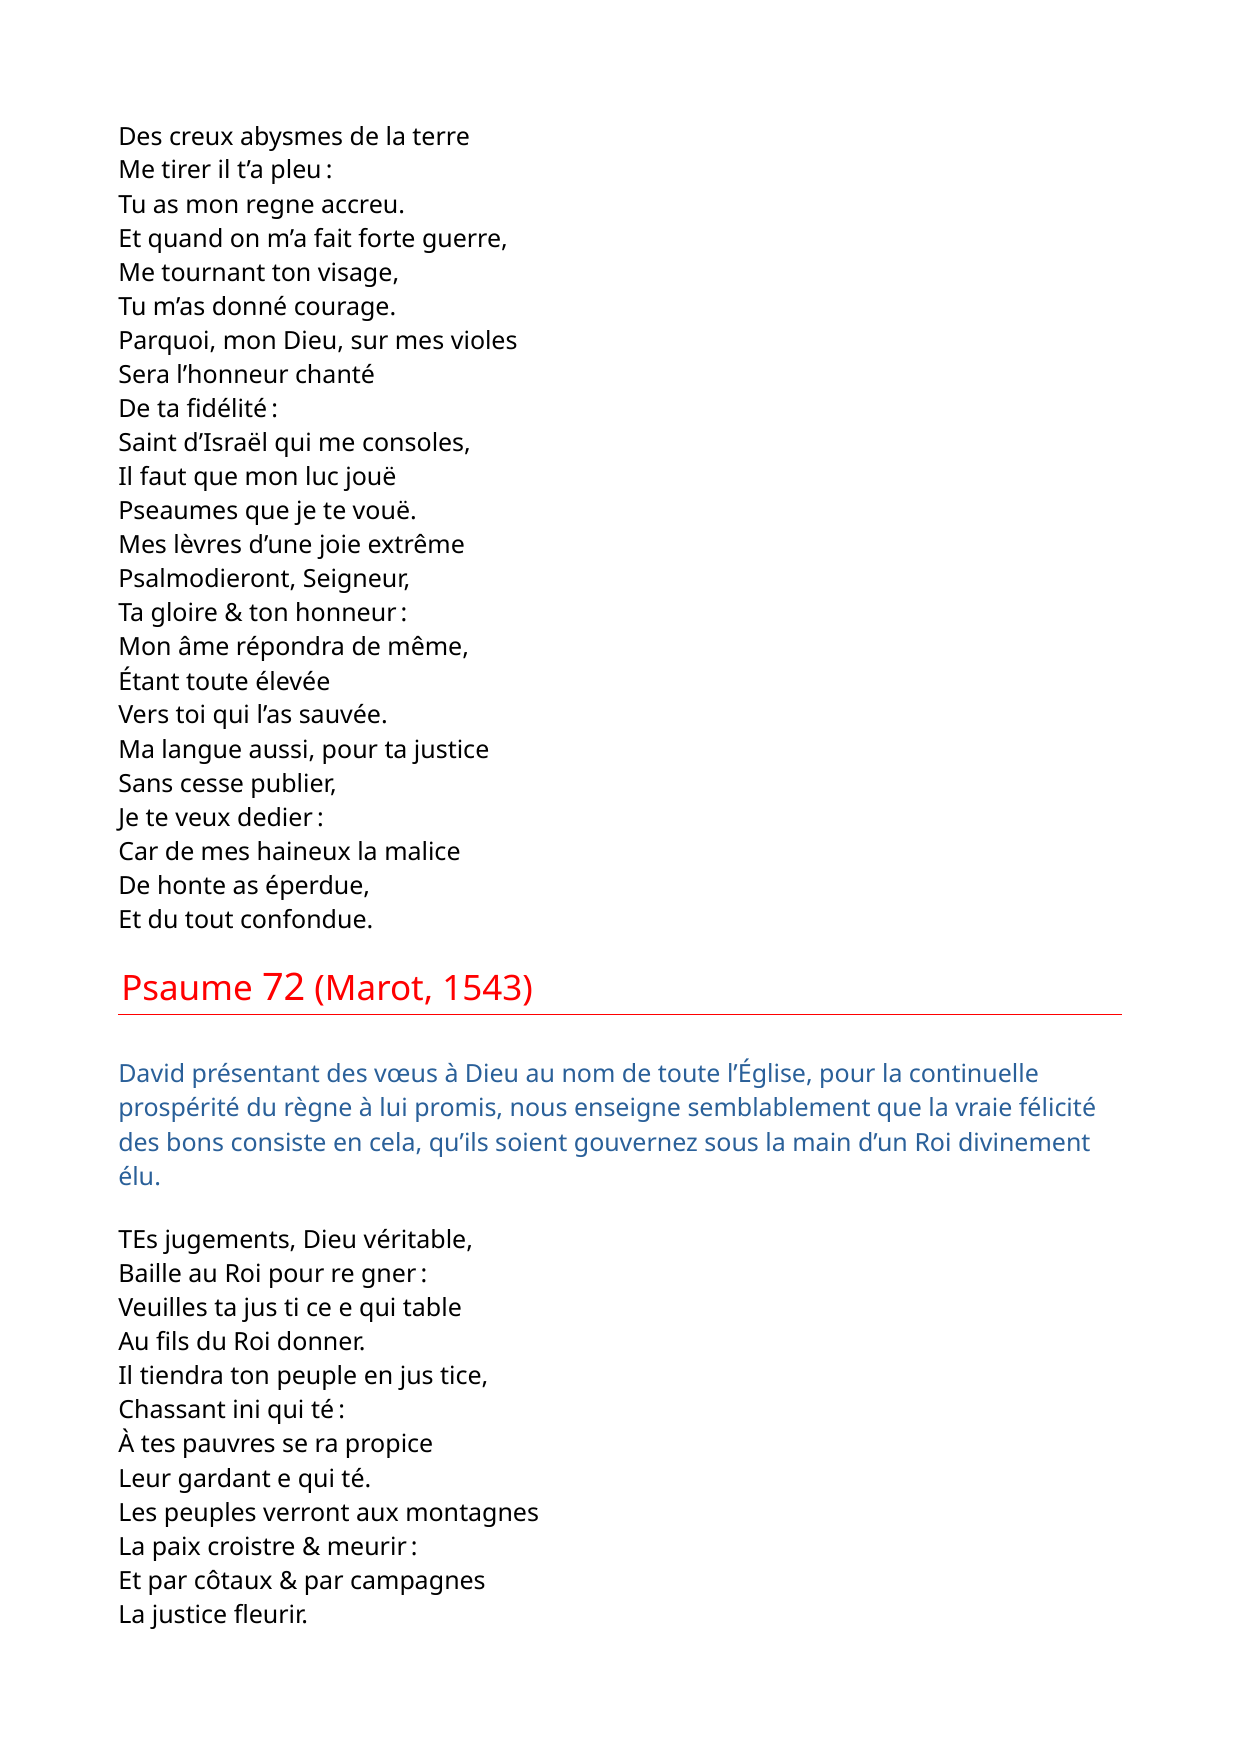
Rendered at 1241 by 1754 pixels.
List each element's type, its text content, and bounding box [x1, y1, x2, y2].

text De ta fidélité : [118, 391, 1122, 425]
text Psalmodieront, Seigneur, [118, 561, 1122, 595]
text Pseaumes que je te vouë. [118, 493, 1122, 527]
text Sera l’honneur chanté [118, 357, 1122, 391]
text Des creux abysmes de la terre [118, 118, 1122, 152]
text Chassant ini qui té : [118, 1392, 1122, 1426]
text Veuilles ta jus ti ce e qui table [118, 1290, 1122, 1324]
text Vers toi qui l’as sauvée. [118, 697, 1122, 731]
text Tu as mon regne accreu. [118, 186, 1122, 220]
text Tu m’as donné courage. [118, 288, 1122, 322]
text Ma langue aussi, pour ta justice [118, 731, 1122, 765]
text TEs jugements, Dieu véritable, [118, 1222, 1122, 1256]
text David présentant des vœus à Dieu au nom de toute l’Église, pour la continuelle prospérité du règne à lui promis, nous enseigne semblablement que la vraie félicité des bons consiste en cela, qu’ils soient gouvernez sous la main d’un Roi divinement élu. [118, 1056, 1122, 1192]
text La paix croistre & meurir : [118, 1528, 1122, 1562]
text Et du tout confondue. [118, 902, 1122, 936]
text De honte as éperdue, [118, 867, 1122, 902]
text Au fils du Roi donner. [118, 1324, 1122, 1358]
text La justice fleurir. [118, 1596, 1122, 1631]
text Car de mes haineux la malice [118, 833, 1122, 867]
text Parquoi, mon Dieu, sur mes violes [118, 322, 1122, 357]
text Me tournant ton visage, [118, 254, 1122, 288]
subtitle Psaume 72 (Marot, 1543) [118, 956, 1122, 1014]
text Sans cesse publier, [118, 765, 1122, 799]
text Il faut que mon luc jouë [118, 459, 1122, 493]
text Je te veux dedier : [118, 799, 1122, 833]
text Mes lèvres d’une joie extrême [118, 527, 1122, 561]
text Et par côtaux & par campagnes [118, 1562, 1122, 1596]
text Saint d’Israël qui me consoles, [118, 425, 1122, 459]
text Baille au Roi pour re gner : [118, 1256, 1122, 1290]
text Leur gardant e qui té. [118, 1460, 1122, 1494]
text Et quand on m’a fait forte guerre, [118, 220, 1122, 254]
text Étant toute élevée [118, 663, 1122, 697]
text Il tiendra ton peuple en jus tice, [118, 1358, 1122, 1392]
text Me tirer il t’a pleu : [118, 152, 1122, 186]
text Ta gloire & ton honneur : [118, 595, 1122, 629]
text Mon âme répondra de même, [118, 629, 1122, 663]
text Les peuples verront aux montagnes [118, 1494, 1122, 1528]
text À tes pauvres se ra propice [118, 1426, 1122, 1460]
